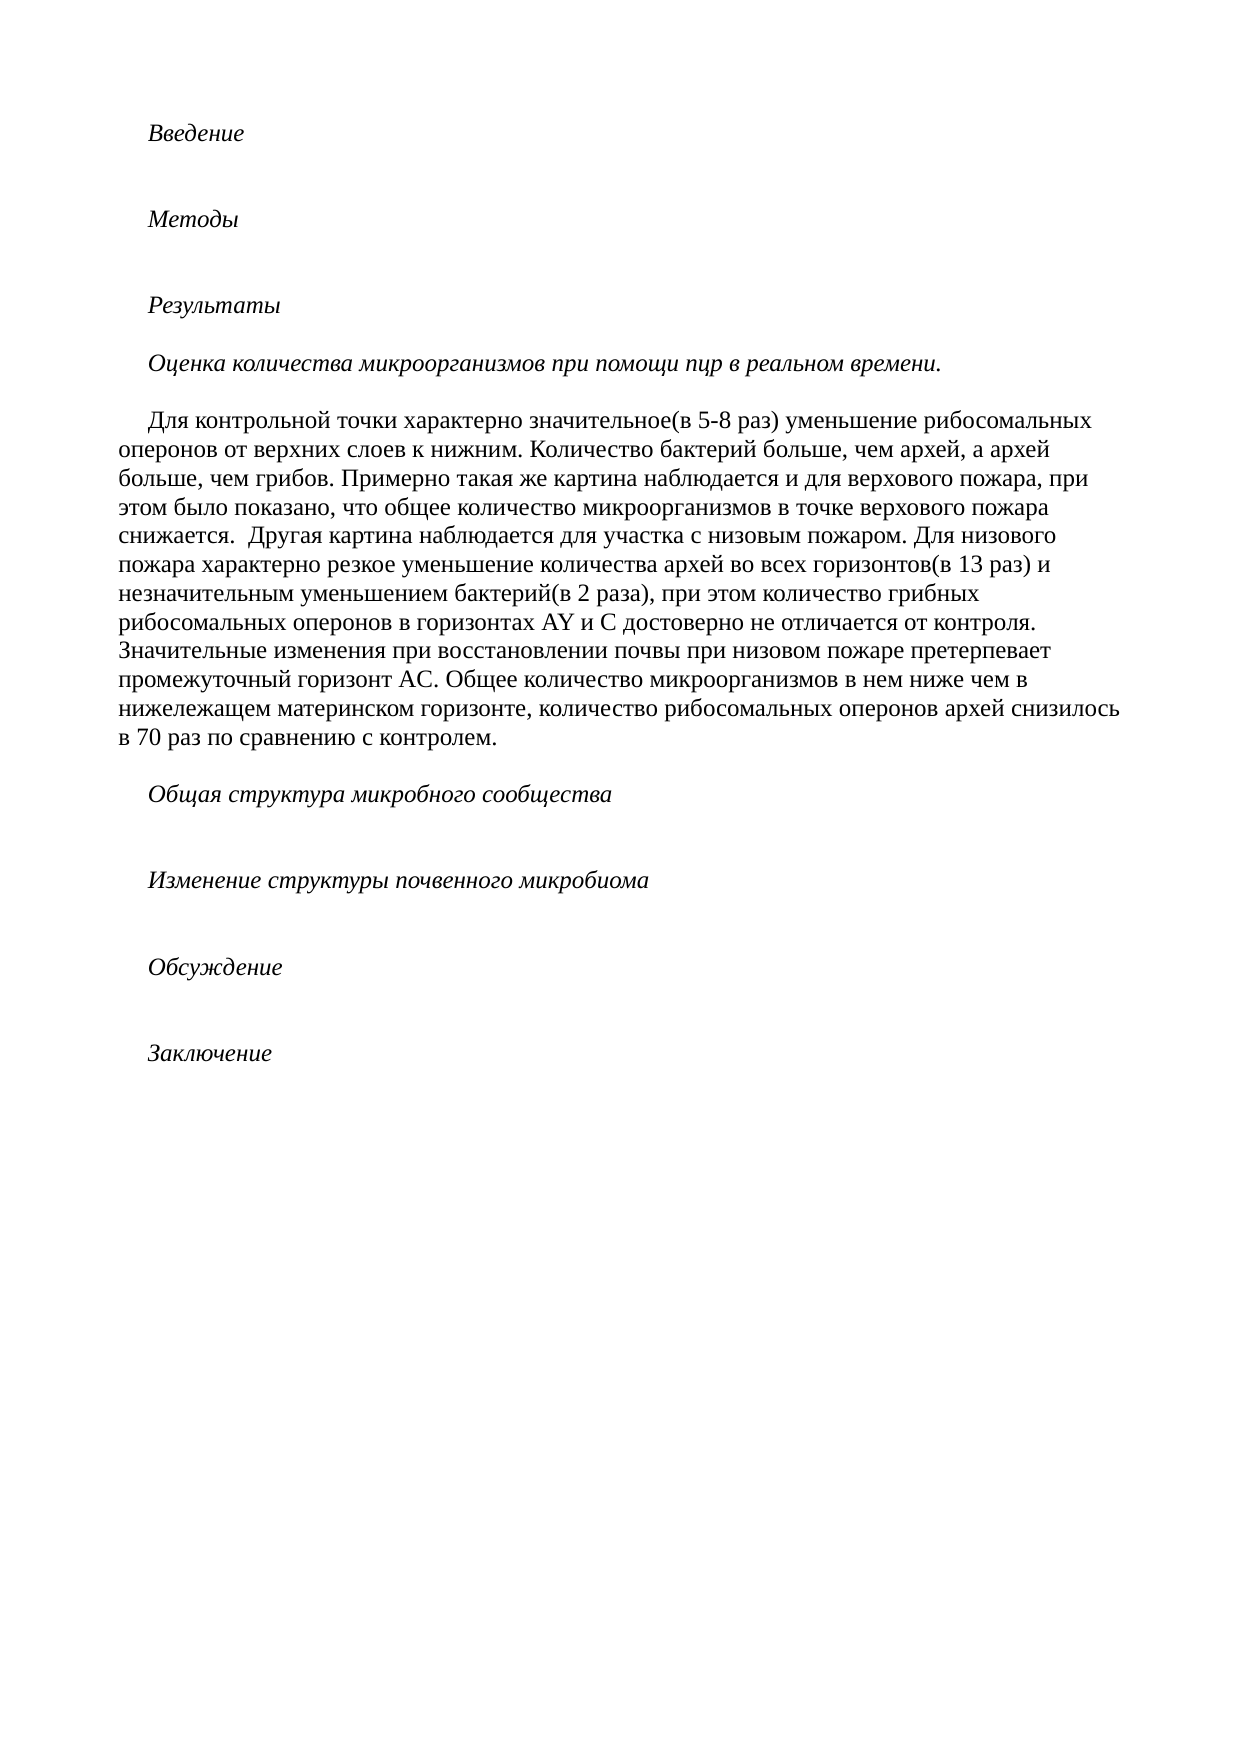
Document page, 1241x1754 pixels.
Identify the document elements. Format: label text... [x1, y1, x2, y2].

text Введение [118, 118, 1122, 147]
text Результаты [118, 291, 1122, 319]
text Методы [118, 204, 1122, 233]
text Общая структура микробного сообщества [118, 779, 1122, 808]
text Оценка количества микроорганизмов при помощи пцр в реальном времени. [118, 348, 1122, 377]
text Изменение структуры почвенного микробиома [118, 866, 1122, 894]
text Для контрольной точки характерно значительное(в 5-8 раз) уменьшение рибосомальных оперонов от верхних слоев к нижним. Количество бактерий больше, чем архей, а архей больше, чем грибов. Примерно такая же картина наблюдается и для верхового пожара, при этом было показано, что общее количество микроорганизмов в точке верхового пожара снижается. Другая картина наблюдается для участка с низовым пожаром. Для низового пожара характерно резкое уменьшение количества архей во всех горизонтов(в 13 раз) и незначительным уменьшением бактерий(в 2 раза), при этом количество грибных рибосомальных оперонов в горизонтах AY и С достоверно не отличается от контроля. Значительные изменения при восстановлении почвы при низовом пожаре претерпевает промежуточный горизонт AC. Общее количество микроорганизмов в нем ниже чем в нижележащем материнском горизонте, количество рибосомальных оперонов архей снизилось в 70 раз по сравнению с контролем. [118, 406, 1122, 751]
text Заключение [118, 1038, 1122, 1067]
text Обсуждение [118, 952, 1122, 981]
